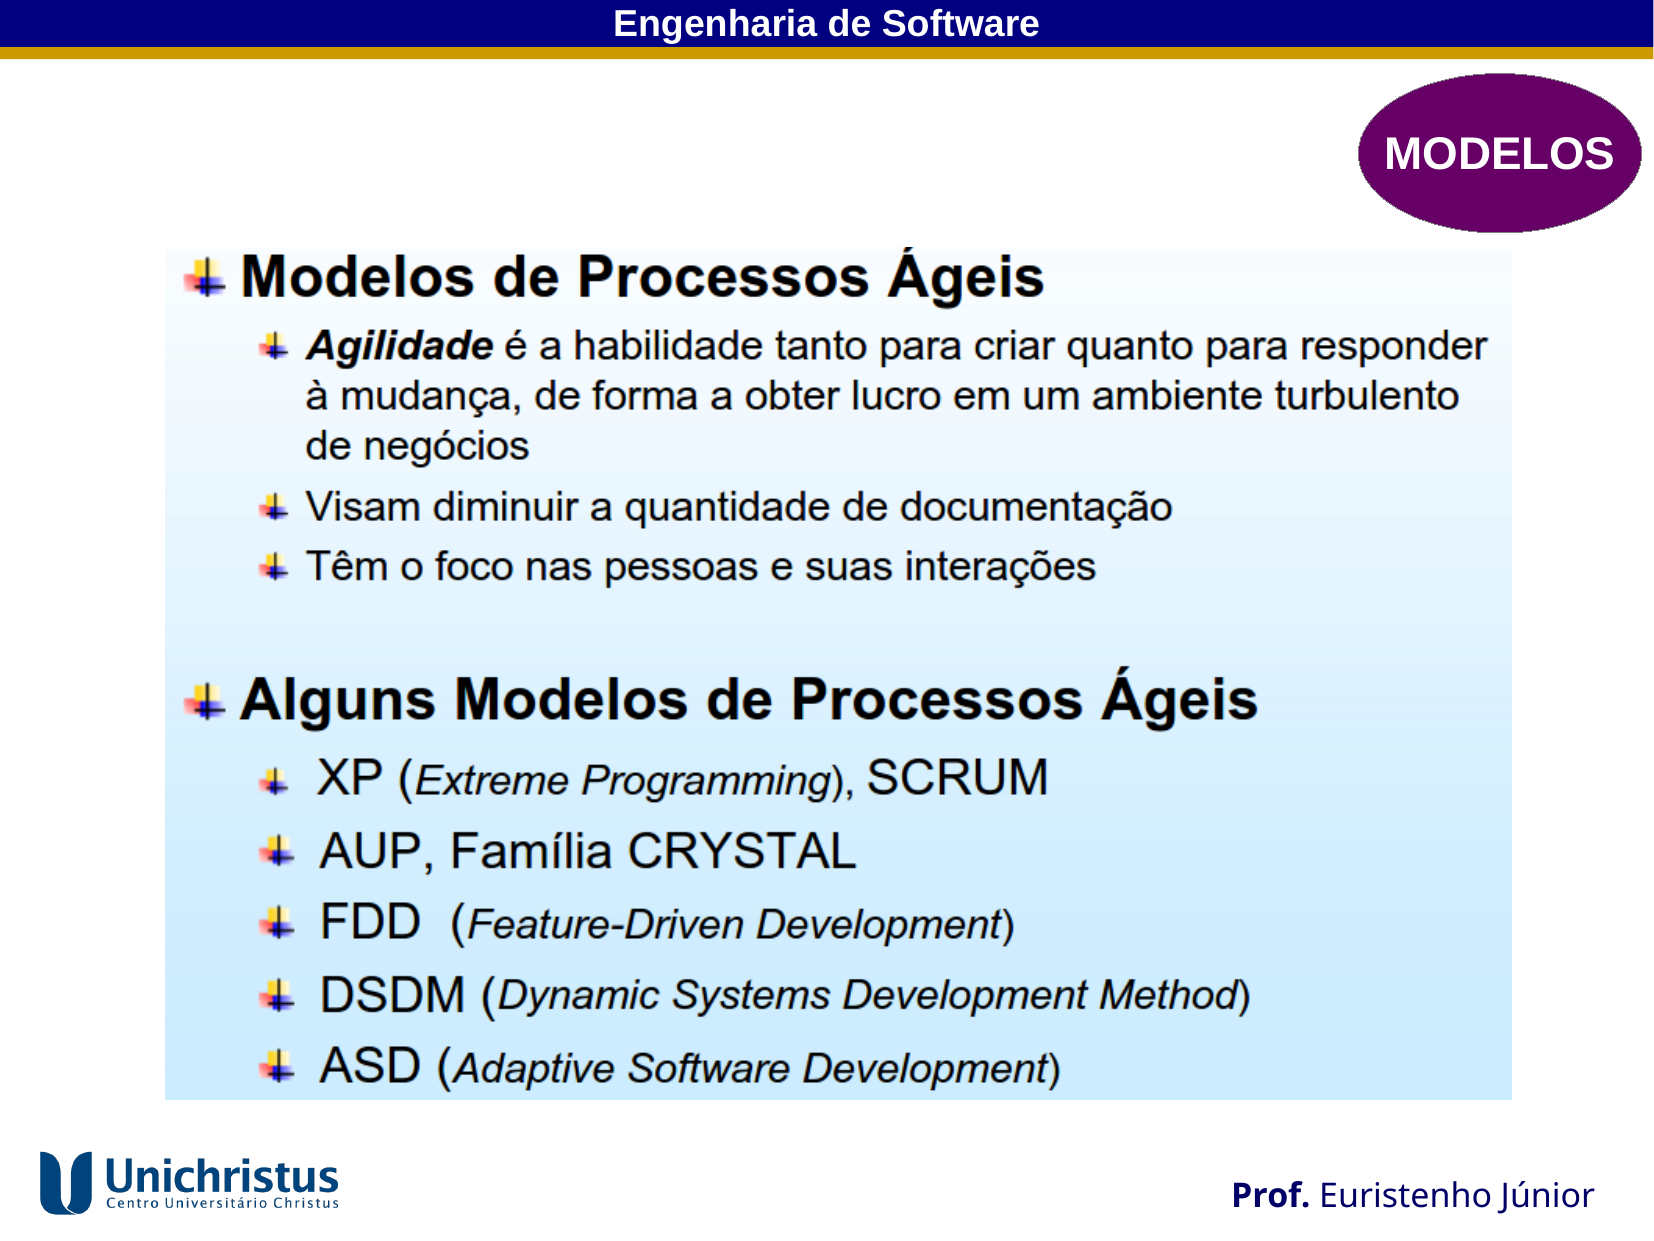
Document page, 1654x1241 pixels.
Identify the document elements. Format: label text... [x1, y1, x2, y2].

picture [35, 1148, 343, 1217]
text_box Engenharia de Software [0, 0, 1654, 47]
text_box MODELOS [1358, 73, 1642, 233]
picture [165, 247, 1512, 1100]
text_box Prof. Euristenho Júnior [1216, 1163, 1654, 1224]
text_box [0, 47, 1654, 60]
